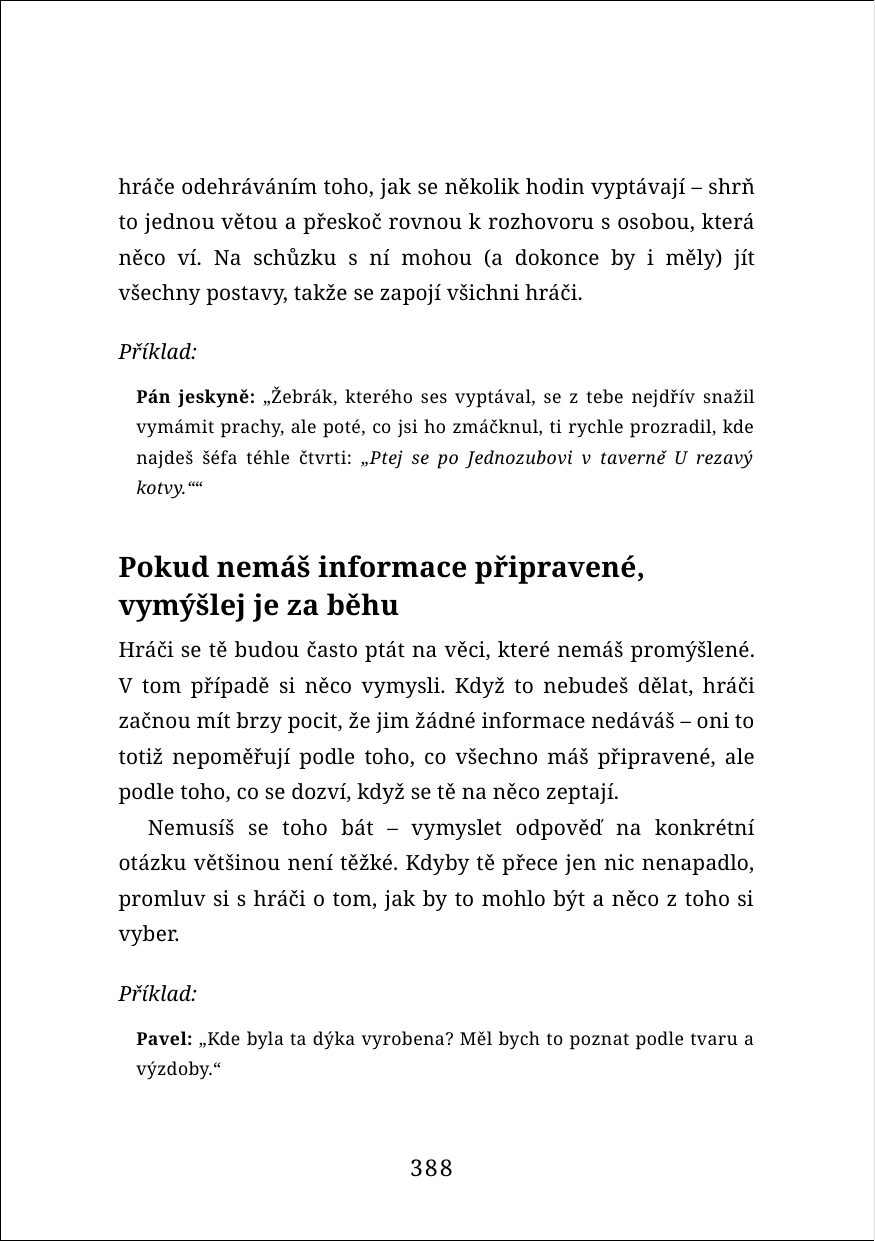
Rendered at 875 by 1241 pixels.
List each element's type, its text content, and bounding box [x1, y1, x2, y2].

text Hráči se tě budou často ptát na věci, které nemáš promýšlené. V tom případě si něco vymysli. Když to nebudeš dělat, hráči začnou mít brzy pocit, že jim žádné informace nedáváš – oni to totiž nepoměřují podle toho, co všechno máš připravené, ale podle toho, co se dozví, když se tě na něco zeptají. Nemusíš se toho bát – vymyslet odpověď na konkrétní otázku většinou není těžké. Kdyby tě přece jen nic nenapadlo, promluv si s hráči o tom, jak by to mohlo být a něco z toho si vyber. [118, 635, 756, 948]
text hráče odehráváním toho, jak se několik hodin vyptávají – shrň to jednou větou a přeskoč rovnou k rozhovoru s osobou, která něco ví. Na schůzku s ní mohou (a dokonce by i měly) jít všechny postavy, takže se zapojí všichni hráči. [118, 172, 756, 307]
text Příklad: [118, 979, 756, 1007]
text Příklad: [118, 337, 756, 366]
subtitle Pokud nemáš informace připravené, vymýšlej je za běhu [118, 547, 756, 624]
text Pavel: „Kde byla ta dýka vyrobena? Měl bych to poznat podle tvaru a výzdoby.“ [136, 1026, 756, 1080]
text Pán jeskyně: „Žebrák, kterého ses vyptával, se z tebe nejdřív snažil vymámit prachy, ale poté, co jsi ho zmáčknul, ti rychle prozradil, kde najdeš šéfa téhle čtvrti: „Ptej se po Jednozubovi v taverně U rezavý kotvy.““ [136, 385, 756, 499]
